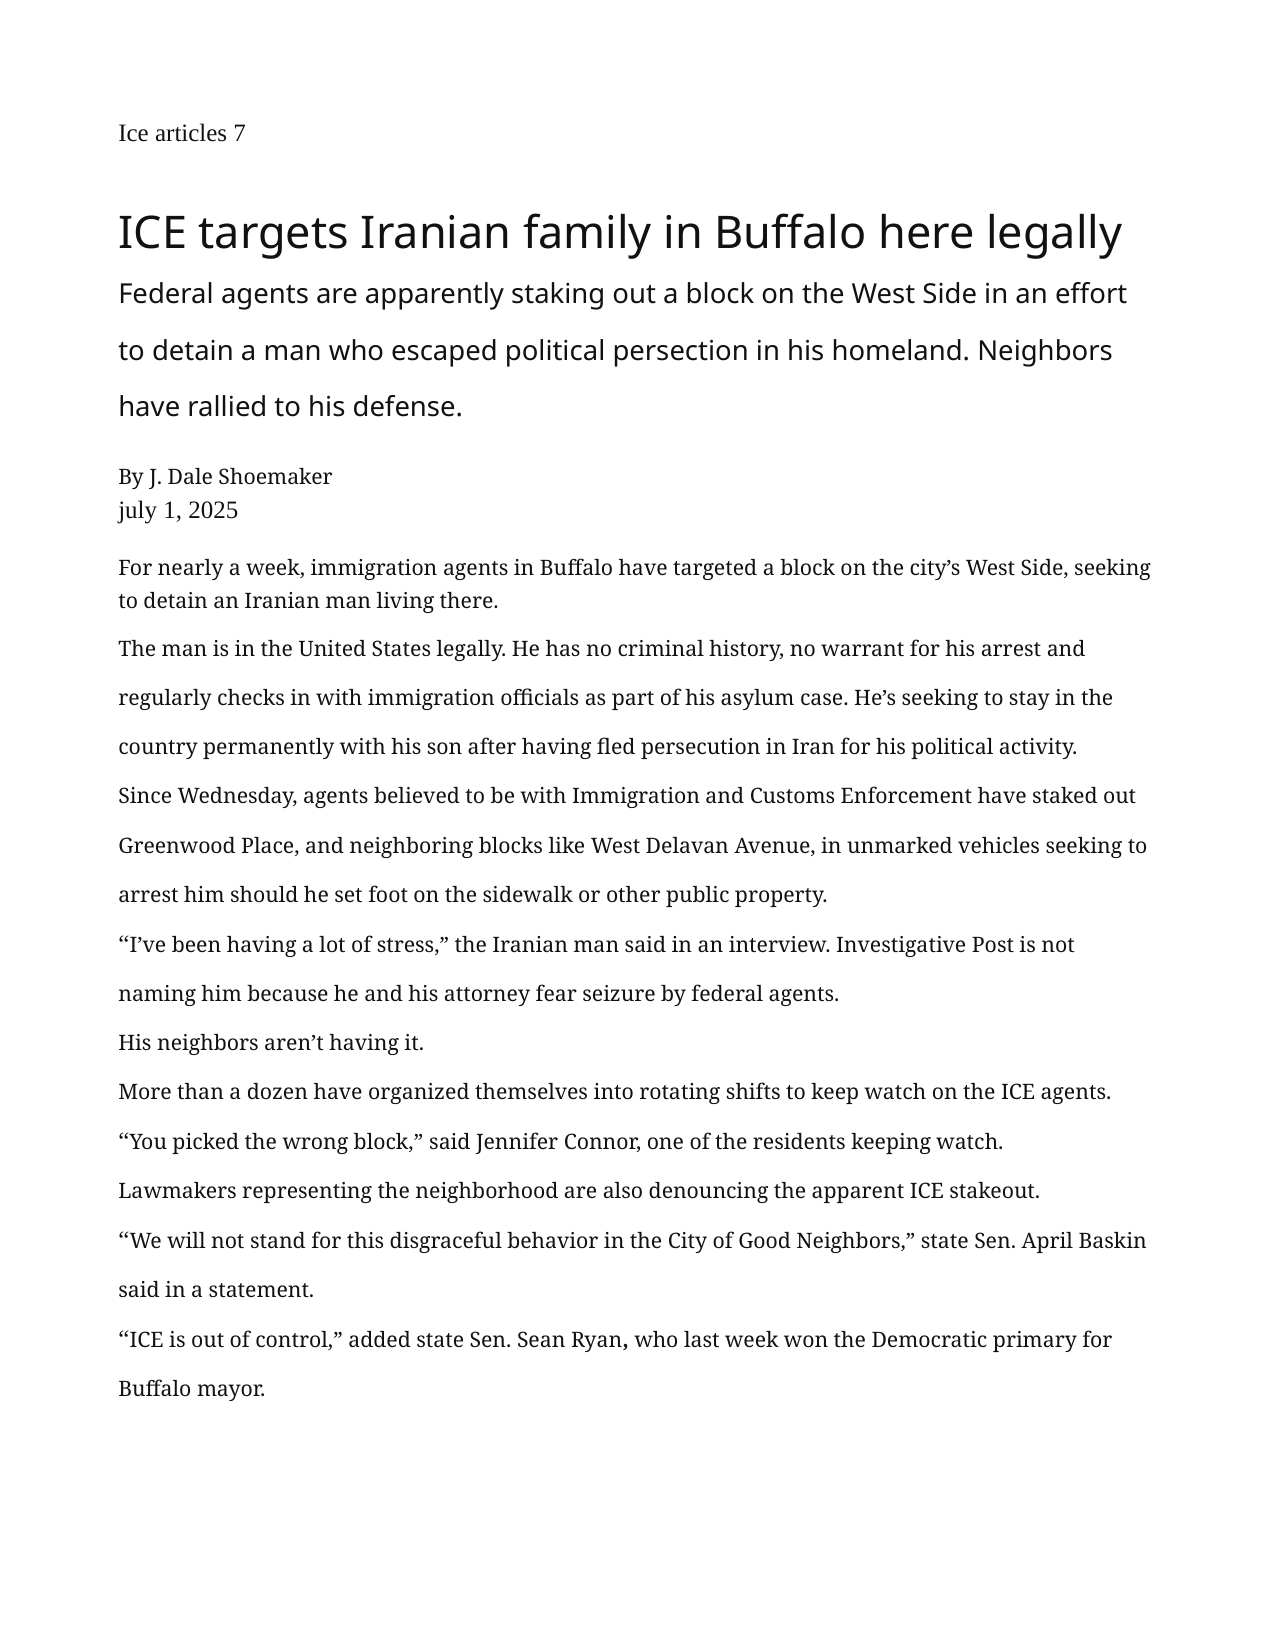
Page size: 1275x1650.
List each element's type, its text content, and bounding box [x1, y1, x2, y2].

text “ICE is out of control,” added state Sen. Sean Ryan, who last week won the Democratic primary for Buffalo mayor. [118, 1324, 1157, 1403]
text His neighbors aren’t having it. [118, 1028, 1157, 1057]
text july 1, 2025 [118, 495, 1157, 524]
text “We will not stand for this disgraceful behavior in the City of Good Neighbors,” state Sen. April Baskin said in a statement. [118, 1225, 1157, 1304]
text “I’ve been having a lot of stress,” the Iranian man said in an interview. Investigative Post is not naming him because he and his attorney fear seizure by federal agents. [118, 929, 1157, 1007]
text Ice articles 7 [118, 118, 1157, 147]
text Lawmakers representing the neighborhood are also denouncing the apparent ICE stakeout. [118, 1176, 1157, 1205]
text By J. Dale Shoemaker [118, 462, 1157, 491]
subtitle ICE targets Iranian family in Buffalo here legally [118, 201, 1157, 262]
text Federal agents are apparently staking out a block on the West Side in an effort to detain a man who escaped political persection in his homeland. Neighbors have rallied to his defense. [118, 274, 1157, 424]
text For nearly a week, immigration agents in Buffalo have targeted a block on the city’s West Side, seeking to detain an Iranian man living there. [118, 553, 1157, 615]
text The man is in the United States legally. He has no criminal history, no warrant for his arrest and regularly checks in with immigration officials as part of his asylum case. He’s seeking to stay in the country permanently with his son after having fled persecution in Iran for his political activity. [118, 634, 1157, 761]
text More than a dozen have organized themselves into rotating shifts to keep watch on the ICE agents. [118, 1077, 1157, 1106]
text “You picked the wrong block,” said Jennifer Connor, one of the residents keeping watch. [118, 1126, 1157, 1156]
text Since Wednesday, agents believed to be with Immigration and Customs Enforcement have staked out Greenwood Place, and neighboring blocks like West Delavan Avenue, in unmarked vehicles seeking to arrest him should he set foot on the sidewalk or other public property. [118, 781, 1157, 908]
